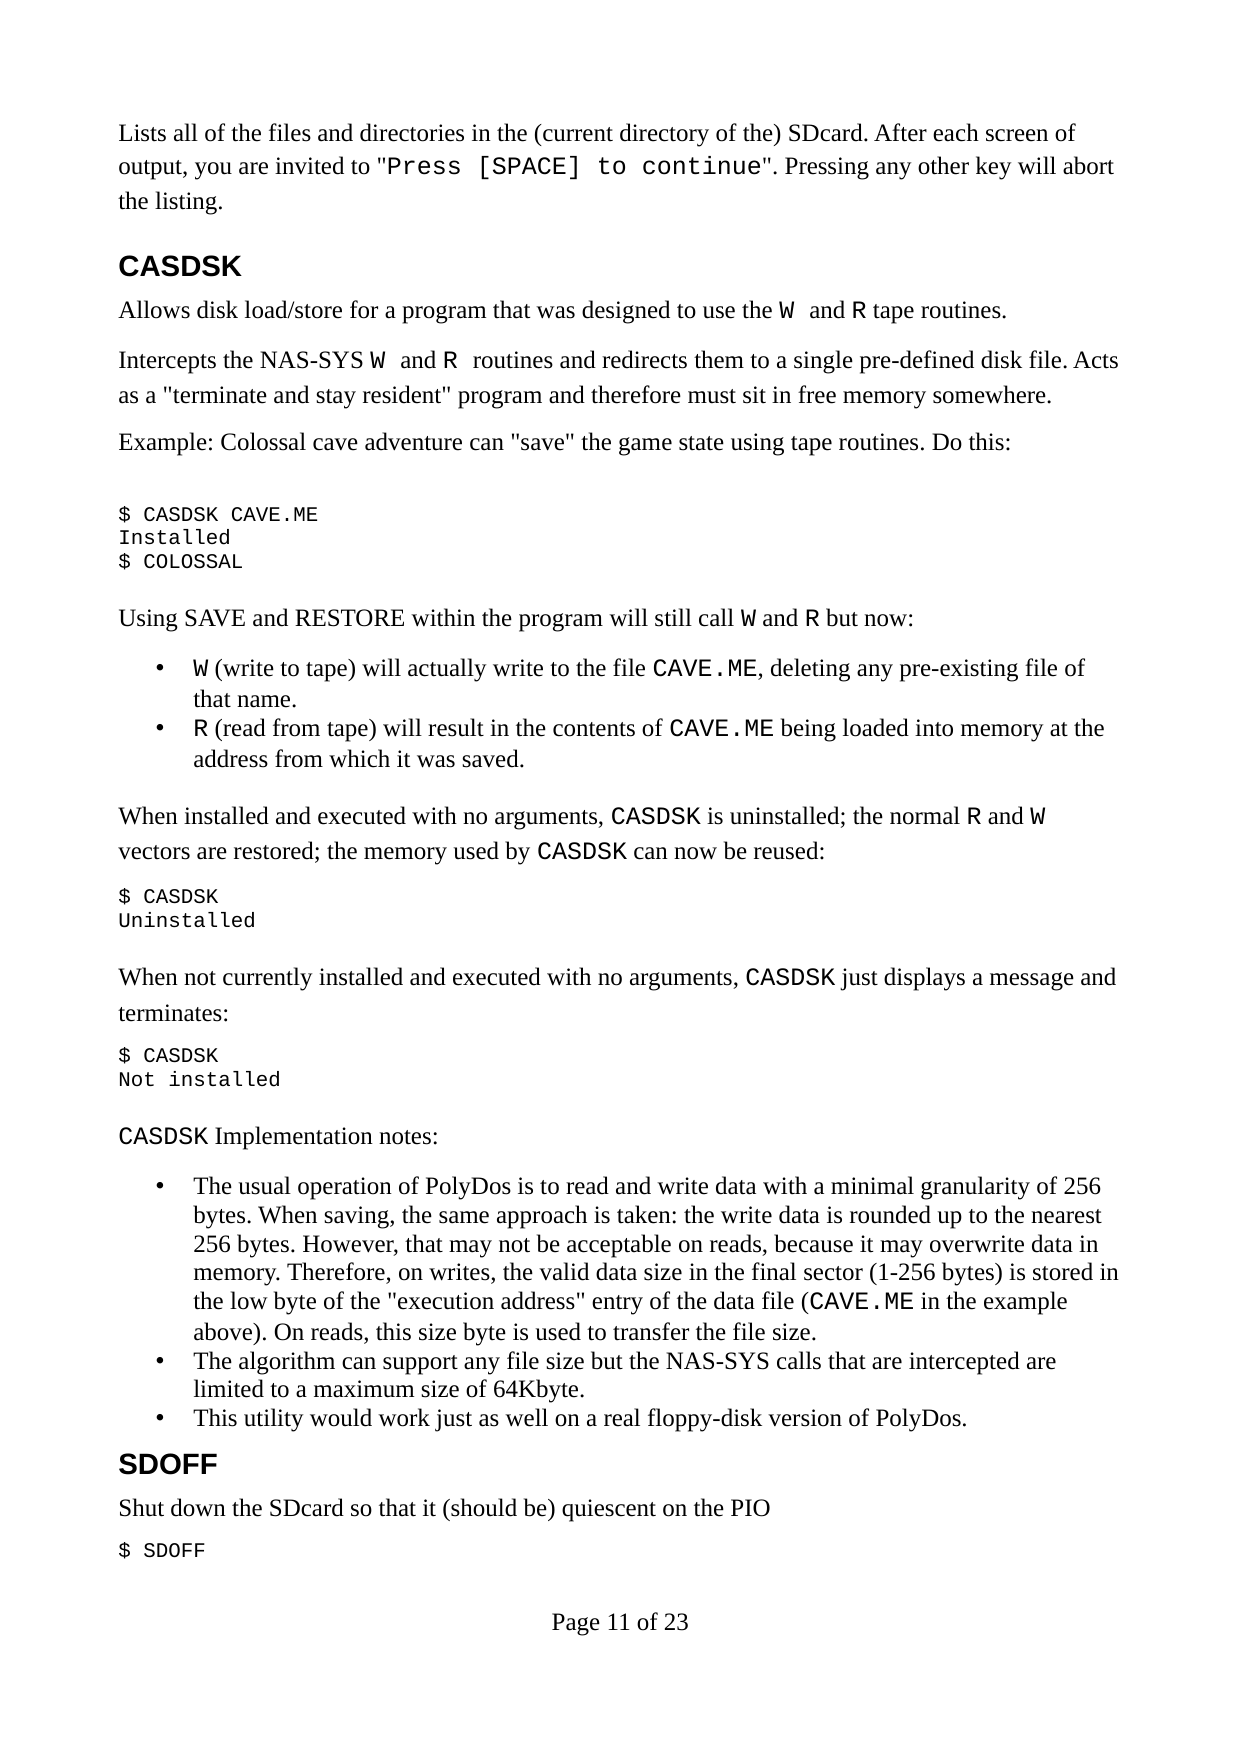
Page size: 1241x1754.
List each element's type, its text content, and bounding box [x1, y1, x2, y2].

text $ CASDSK CAVE.ME [118, 504, 1122, 527]
list R (read from tape) will result in the contents of CAVE.ME being loaded into memory at the address from which it was saved. [156, 713, 1122, 773]
text When not currently installed and executed with no arguments, CASDSK just displays a message and terminates: [118, 962, 1122, 1026]
text Intercepts the NAS-SYS W and R routines and redirects them to a single pre-defined disk file. Acts as a "terminate and stay resident" program and therefore must sit in free memory somewhere. [118, 345, 1122, 408]
list This utility would work just as well on a real floppy-disk version of PolyDos. [156, 1403, 1122, 1432]
text Lists all of the files and directories in the (current directory of the) SDcard. After each screen of output, you are invited to "Press [SPACE] to continue". Pressing any other key will abort the listing. [118, 118, 1122, 215]
subtitle SDOFF [118, 1447, 1122, 1480]
text Not installed [118, 1069, 1122, 1092]
text $ SDOFF [118, 1541, 1122, 1564]
text CASDSK Implementation notes: [118, 1121, 1122, 1152]
text $ CASDSK [118, 886, 1122, 910]
text When installed and executed with no arguments, CASDSK is uninstalled; the normal R and W vectors are restored; the memory used by CASDSK can now be reused: [118, 801, 1122, 867]
text Using SAVE and RESTORE within the program will still call W and R but now: [118, 603, 1122, 634]
subtitle CASDSK [118, 248, 1122, 282]
text Example: Colossal cave adventure can "save" the game state using tape routines. Do this: [118, 427, 1122, 456]
text Installed [118, 527, 1122, 551]
list The usual operation of PolyDos is to read and write data with a minimal granularity of 256 bytes. When saving, the same approach is taken: the write data is rounded up to the nearest 256 bytes. However, that may not be acceptable on reads, because it may overwrite data in memory. Therefore, on writes, the valid data size in the final sector (1-256 bytes) is stored in the low byte of the "execution address" entry of the data file (CAVE.ME in the example above). On reads, this size byte is used to transfer the file size. [156, 1171, 1122, 1346]
list The algorithm can support any file size but the NAS-SYS calls that are intercepted are limited to a maximum size of 64Kbyte. [156, 1346, 1122, 1403]
text Uninstalled [118, 910, 1122, 934]
text Shut down the SDcard so that it (should be) quiescent on the PIO [118, 1493, 1122, 1522]
text $ COLOSSAL [118, 551, 1122, 575]
text $ CASDSK [118, 1045, 1122, 1069]
text Allows disk load/store for a program that was designed to use the W and R tape routines. [118, 295, 1122, 326]
list W (write to tape) will actually write to the file CAVE.ME, deleting any pre-existing file of that name. [156, 653, 1122, 713]
